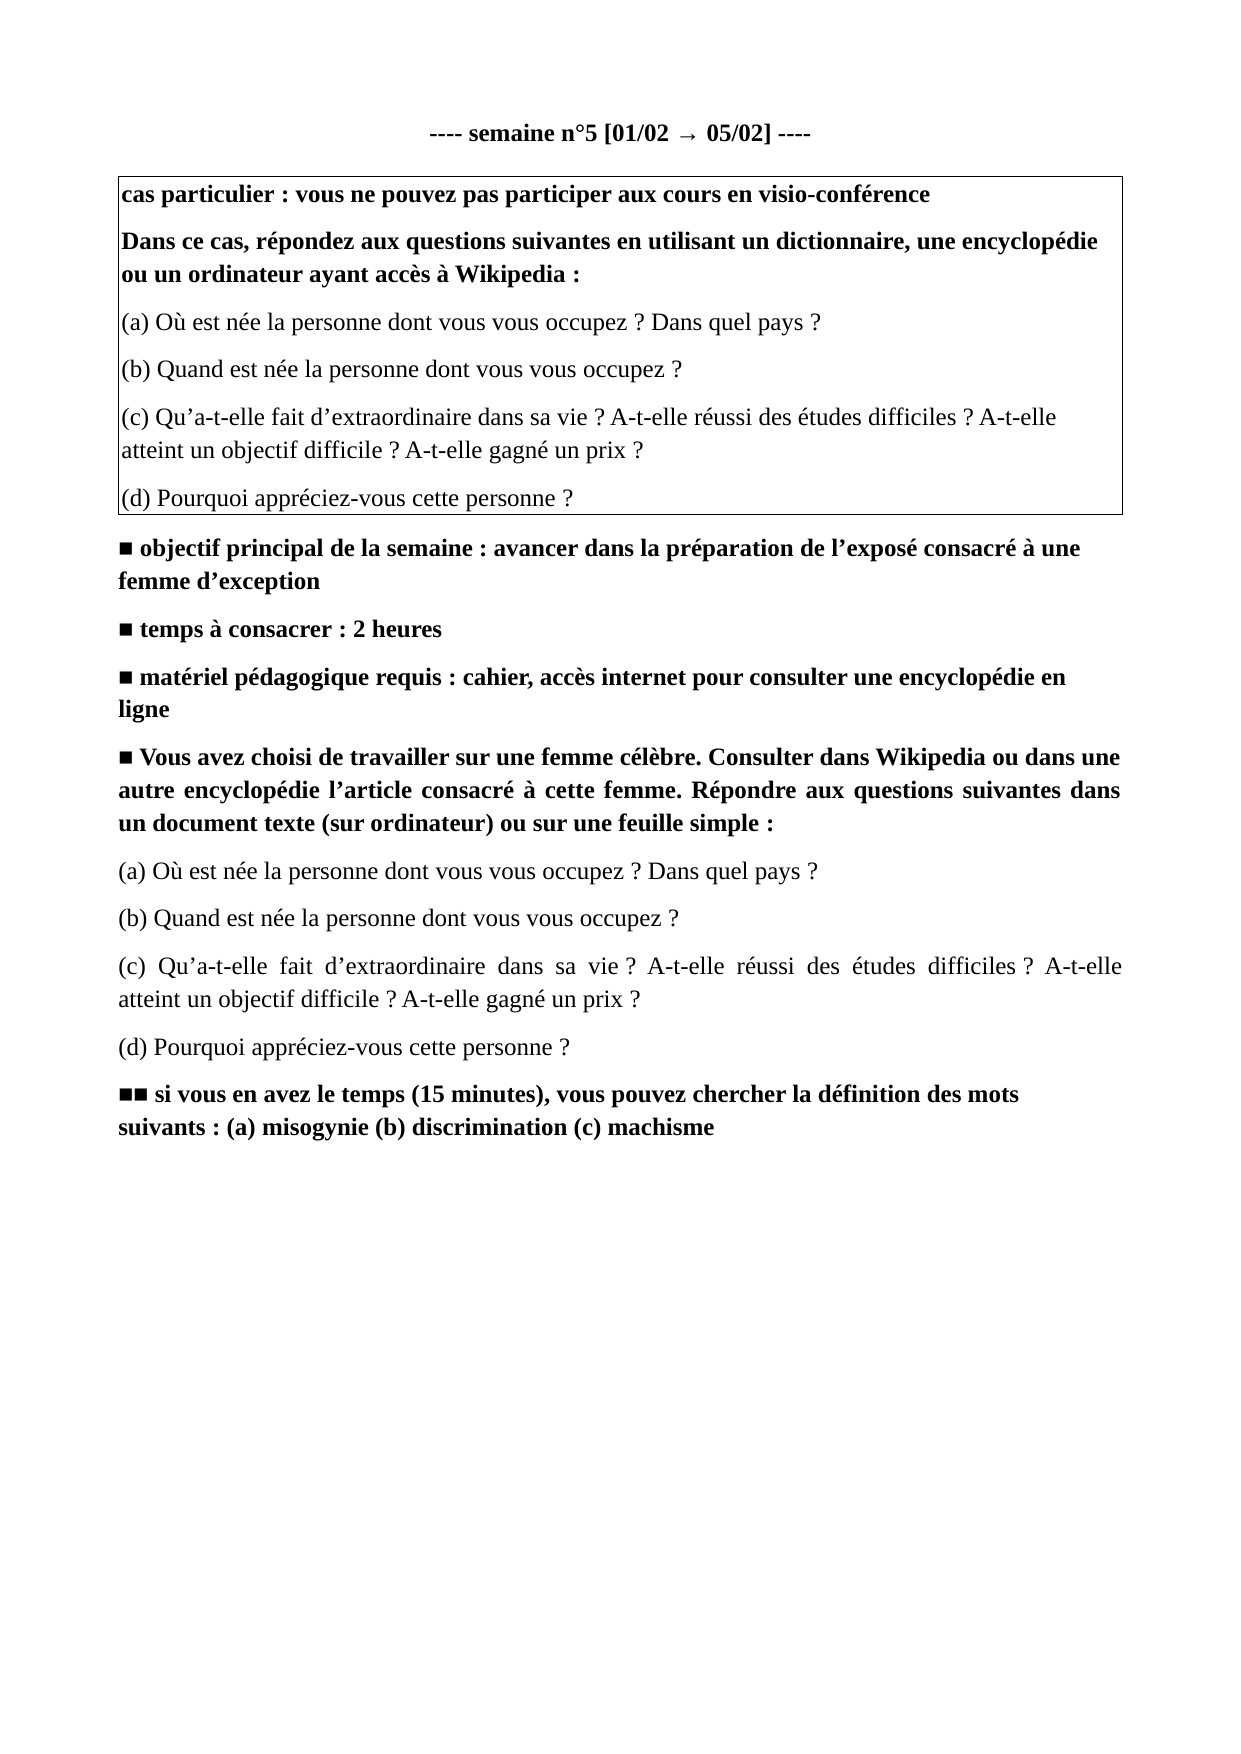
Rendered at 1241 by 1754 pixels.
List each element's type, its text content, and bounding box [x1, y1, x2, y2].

text (a) Où est née la personne dont vous vous occupez ? Dans quel pays ? [118, 856, 1122, 884]
text (a) Où est née la personne dont vous vous occupez ? Dans quel pays ? [119, 304, 1122, 336]
text (d) Pourquoi appréciez-vous cette personne ? [118, 1032, 1122, 1060]
text ■ temps à consacrer : 2 heures [118, 614, 1122, 643]
text cas particulier : vous ne pouvez pas participer aux cours en visio-conférence [119, 177, 1122, 207]
text ---- semaine n°5 [01/02 → 05/02] ---- [118, 118, 1122, 147]
text (b) Quand est née la personne dont vous vous occupez ? [119, 351, 1122, 383]
text Dans ce cas, répondez aux questions suivantes en utilisant un dictionnaire, une encyclopédie ou un ordinateur ayant accès à Wikipedia : [119, 223, 1122, 288]
text (c) Qu’a-t-elle fait d’extraordinaire dans sa vie ? A-t-elle réussi des études difficiles ? A-t-elle atteint un objectif difficile ? A-t-elle gagné un prix ? [119, 399, 1122, 464]
text (c) Qu’a-t-elle fait d’extraordinaire dans sa vie ? A-t-elle réussi des études difficiles ? A-t-elle atteint un objectif difficile ? A-t-elle gagné un prix ? [118, 951, 1122, 1013]
text (b) Quand est née la personne dont vous vous occupez ? [118, 903, 1122, 932]
text ■ objectif principal de la semaine : avancer dans la préparation de l’exposé consacré à une femme d’exception [118, 533, 1122, 595]
text ■■ si vous en avez le temps (15 minutes), vous pouvez chercher la définition des mots suivants : (a) misogynie (b) discrimination (c) machisme [118, 1079, 1122, 1141]
text (d) Pourquoi appréciez-vous cette personne ? [119, 480, 1122, 514]
text ■ Vous avez choisi de travailler sur une femme célèbre. Consulter dans Wikipedia ou dans une autre encyclopédie l’article consacré à cette femme. Répondre aux questions suivantes dans un document texte (sur ordinateur) ou sur une feuille simple : [118, 742, 1122, 837]
text ■ matériel pédagogique requis : cahier, accès internet pour consulter une encyclopédie en ligne [118, 662, 1122, 723]
